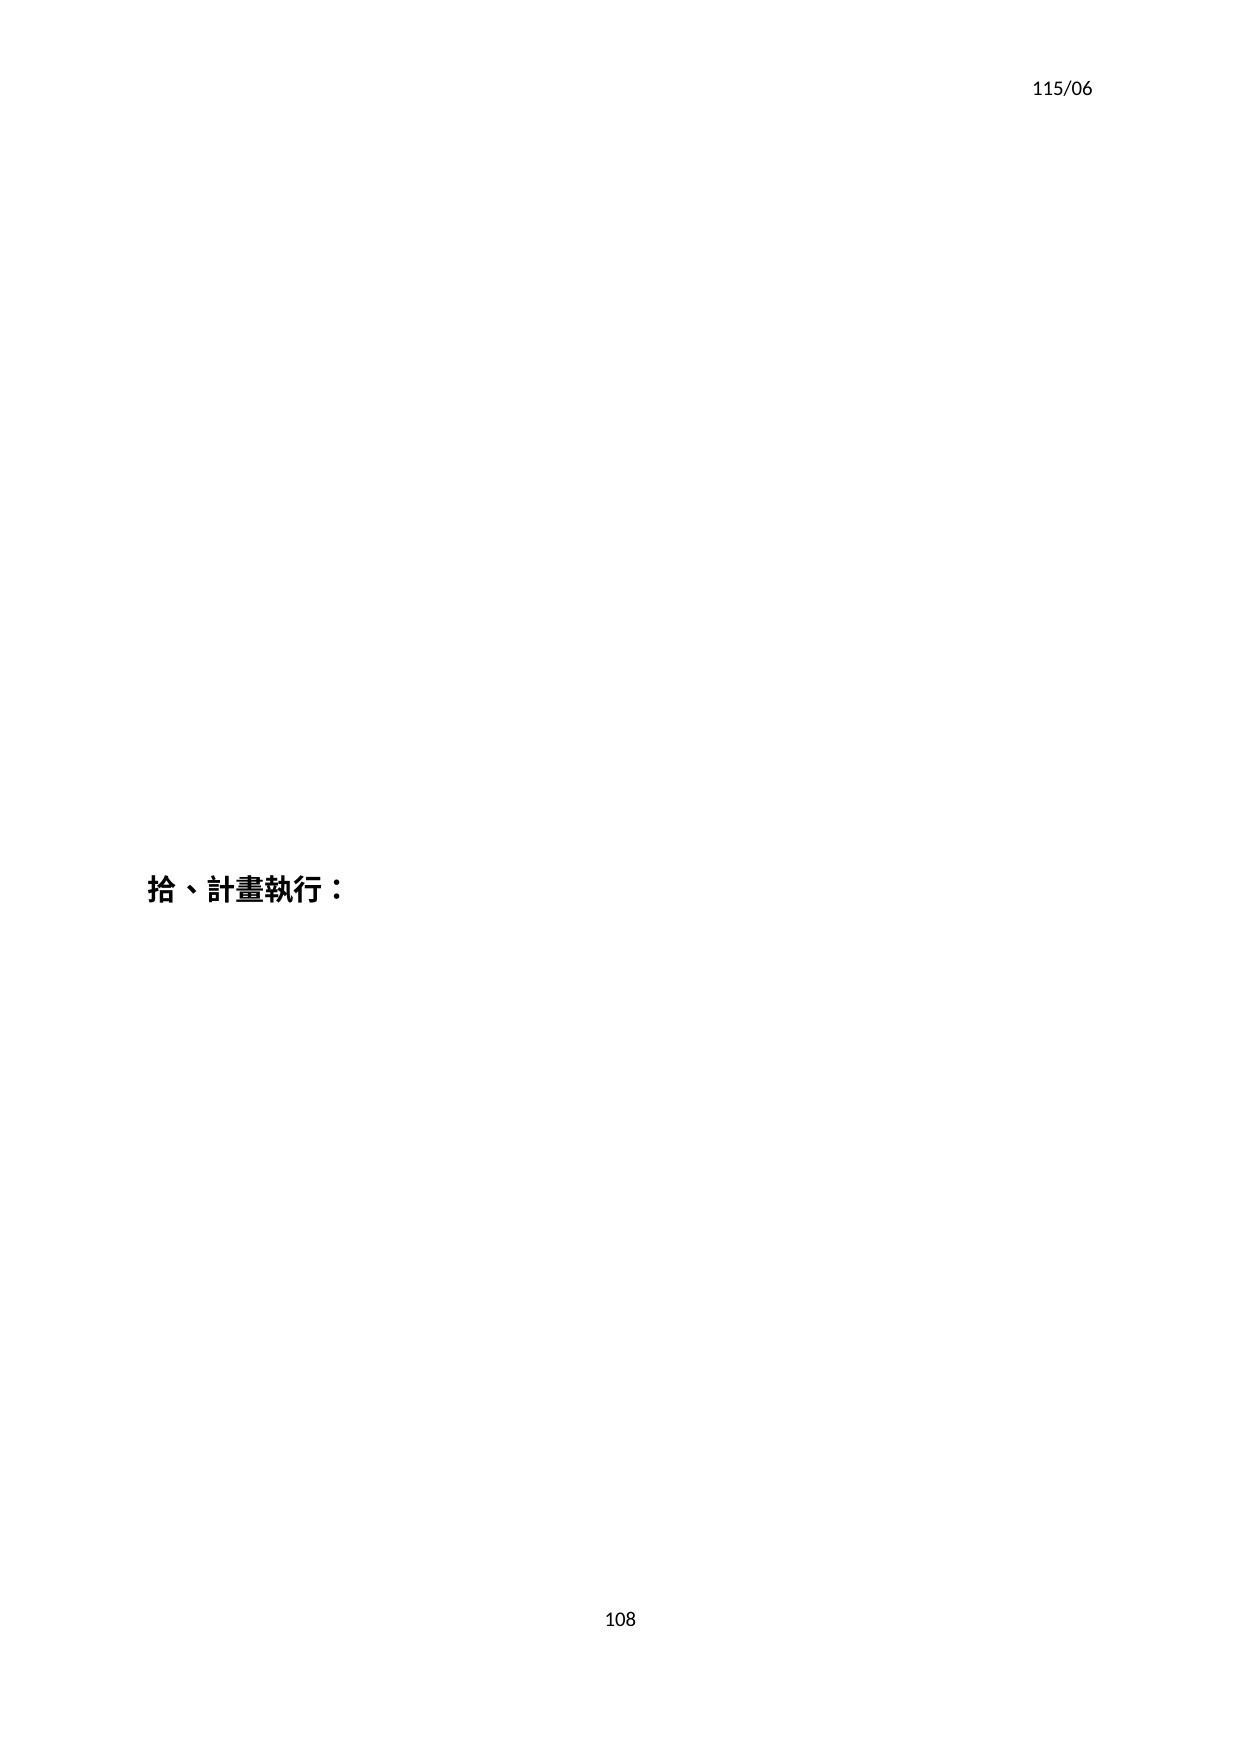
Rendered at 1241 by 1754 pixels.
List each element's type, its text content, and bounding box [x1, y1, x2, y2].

text 拾、計畫執行： [148, 846, 1092, 908]
